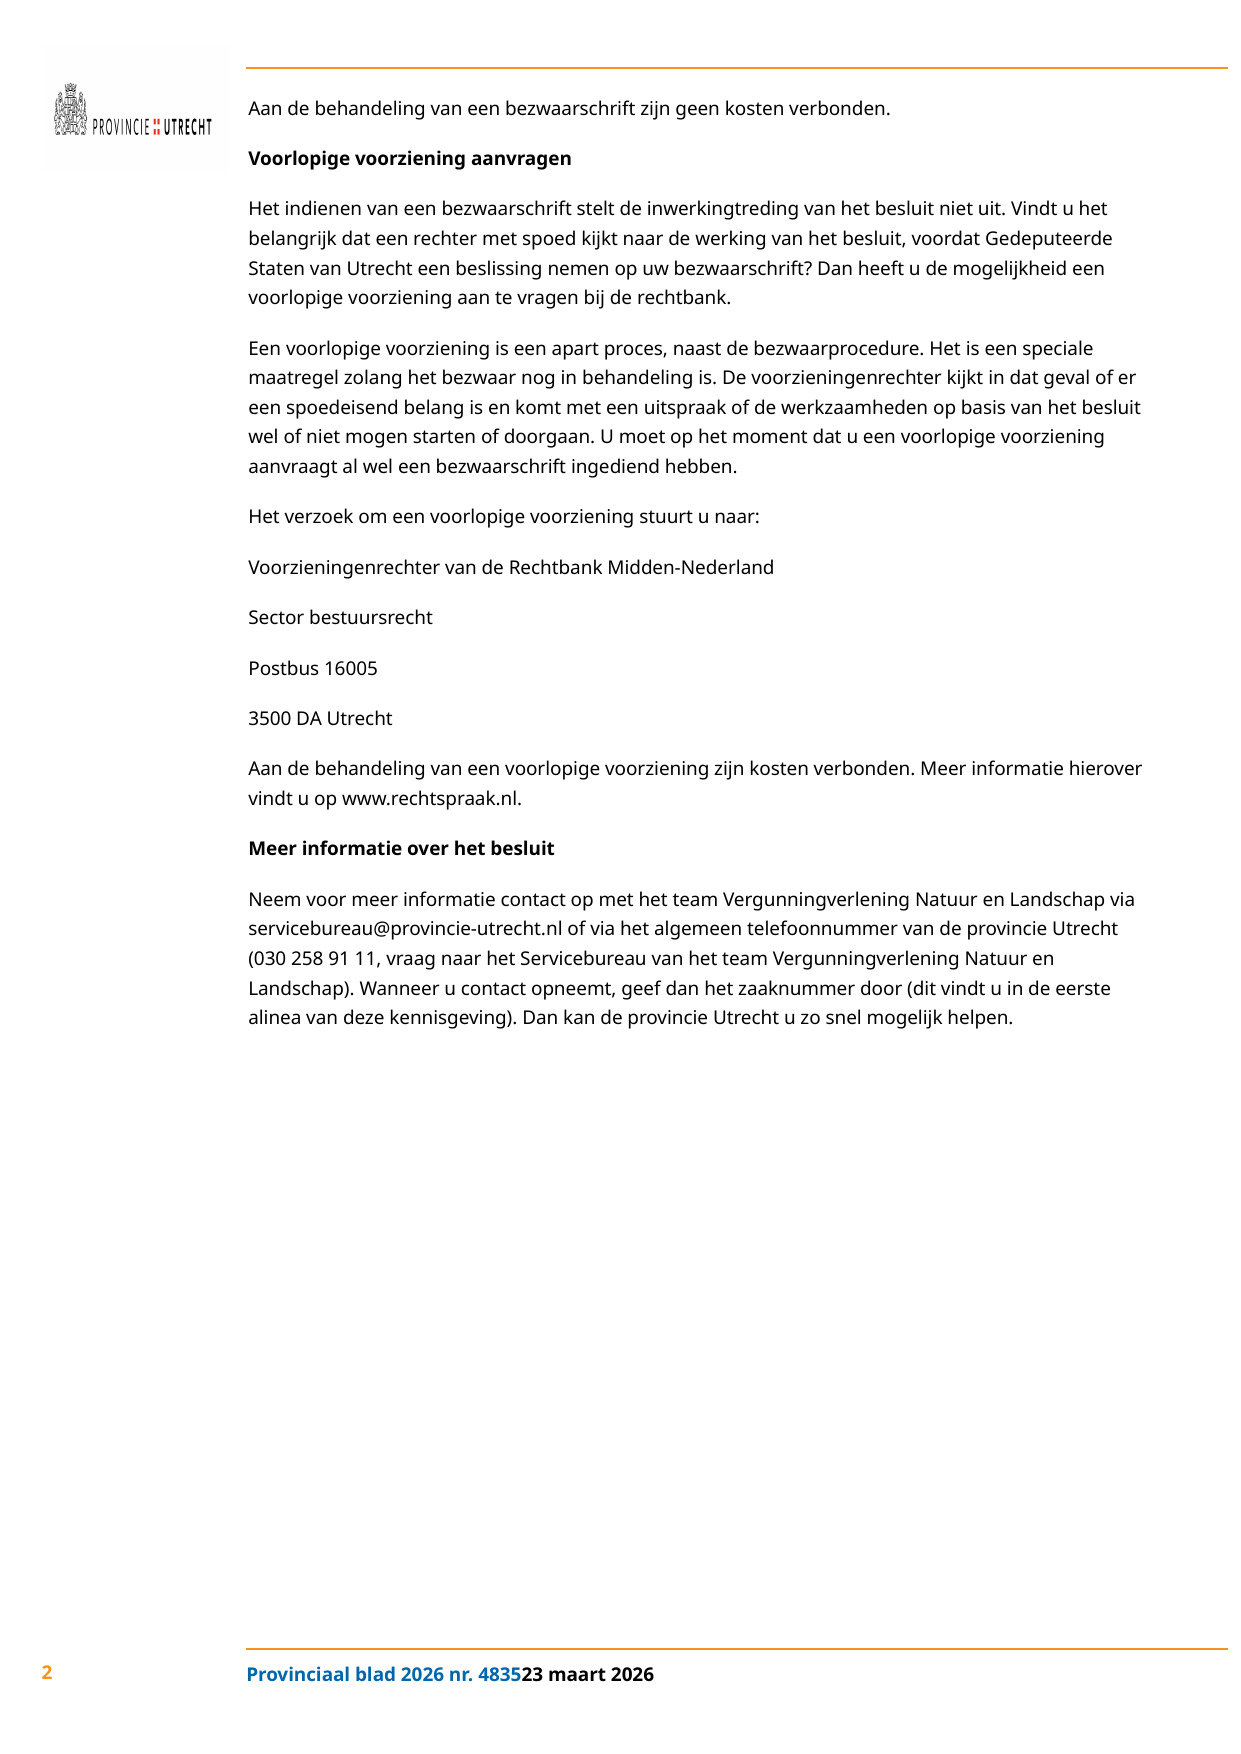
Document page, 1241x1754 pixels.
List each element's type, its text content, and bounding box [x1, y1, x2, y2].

text Aan de behandeling van een voorlopige voorziening zijn kosten verbonden. Meer informatie hierover vindt u op www.rechtspraak.nl. [248, 756, 1152, 811]
text Het verzoek om een voorlopige voorziening stuurt u naar: [248, 503, 1152, 529]
text Een voorlopige voorziening is een apart proces, naast de bezwaarprocedure. Het is een speciale maatregel zolang het bezwaar nog in behandeling is. De voorzieningenrechter kijkt in dat geval of er een spoedeisend belang is en komt met een uitspraak of de werkzaamheden op basis van het besluit wel of niet mogen starten of doorgaan. U moet op het moment dat u een voorlopige voorziening aanvraagt al wel een bezwaarschrift ingediend hebben. [248, 335, 1152, 479]
text Voorlopige voorziening aanvragen [248, 145, 1152, 171]
text Sector bestuursrecht [248, 604, 1152, 630]
text Meer informatie over het besluit [248, 836, 1152, 861]
text Postbus 16005 [248, 655, 1152, 681]
picture [41, 47, 231, 172]
text Het indienen van een bezwaarschrift stelt de inwerkingtreding van het besluit niet uit. Vindt u het belangrijk dat een rechter met spoed kijkt naar de werking van het besluit, voordat Gedeputeerde Staten van Utrecht een beslissing nemen op uw bezwaarschrift? Dan heeft u de mogelijkheid een voorlopige voorziening aan te vragen bij de rechtbank. [248, 196, 1152, 310]
text Neem voor meer informatie contact op met het team Vergunningverlening Natuur en Landschap via servicebureau@provincie-utrecht.nl of via het algemeen telefoonnummer van de provincie Utrecht (030 258 91 11, vraag naar het Servicebureau van het team Vergunningverlening Natuur en Landschap). Wanneer u contact opneemt, geef dan het zaaknummer door (dit vindt u in de eerste alinea van deze kennisgeving). Dan kan de provincie Utrecht u zo snel mogelijk helpen. [248, 886, 1152, 1030]
text Voorzieningenrechter van de Rechtbank Midden-Nederland [248, 554, 1152, 580]
text Aan de behandeling van een bezwaarschrift zijn geen kosten verbonden. [248, 95, 1152, 121]
text 3500 DA Utrecht [248, 705, 1152, 731]
